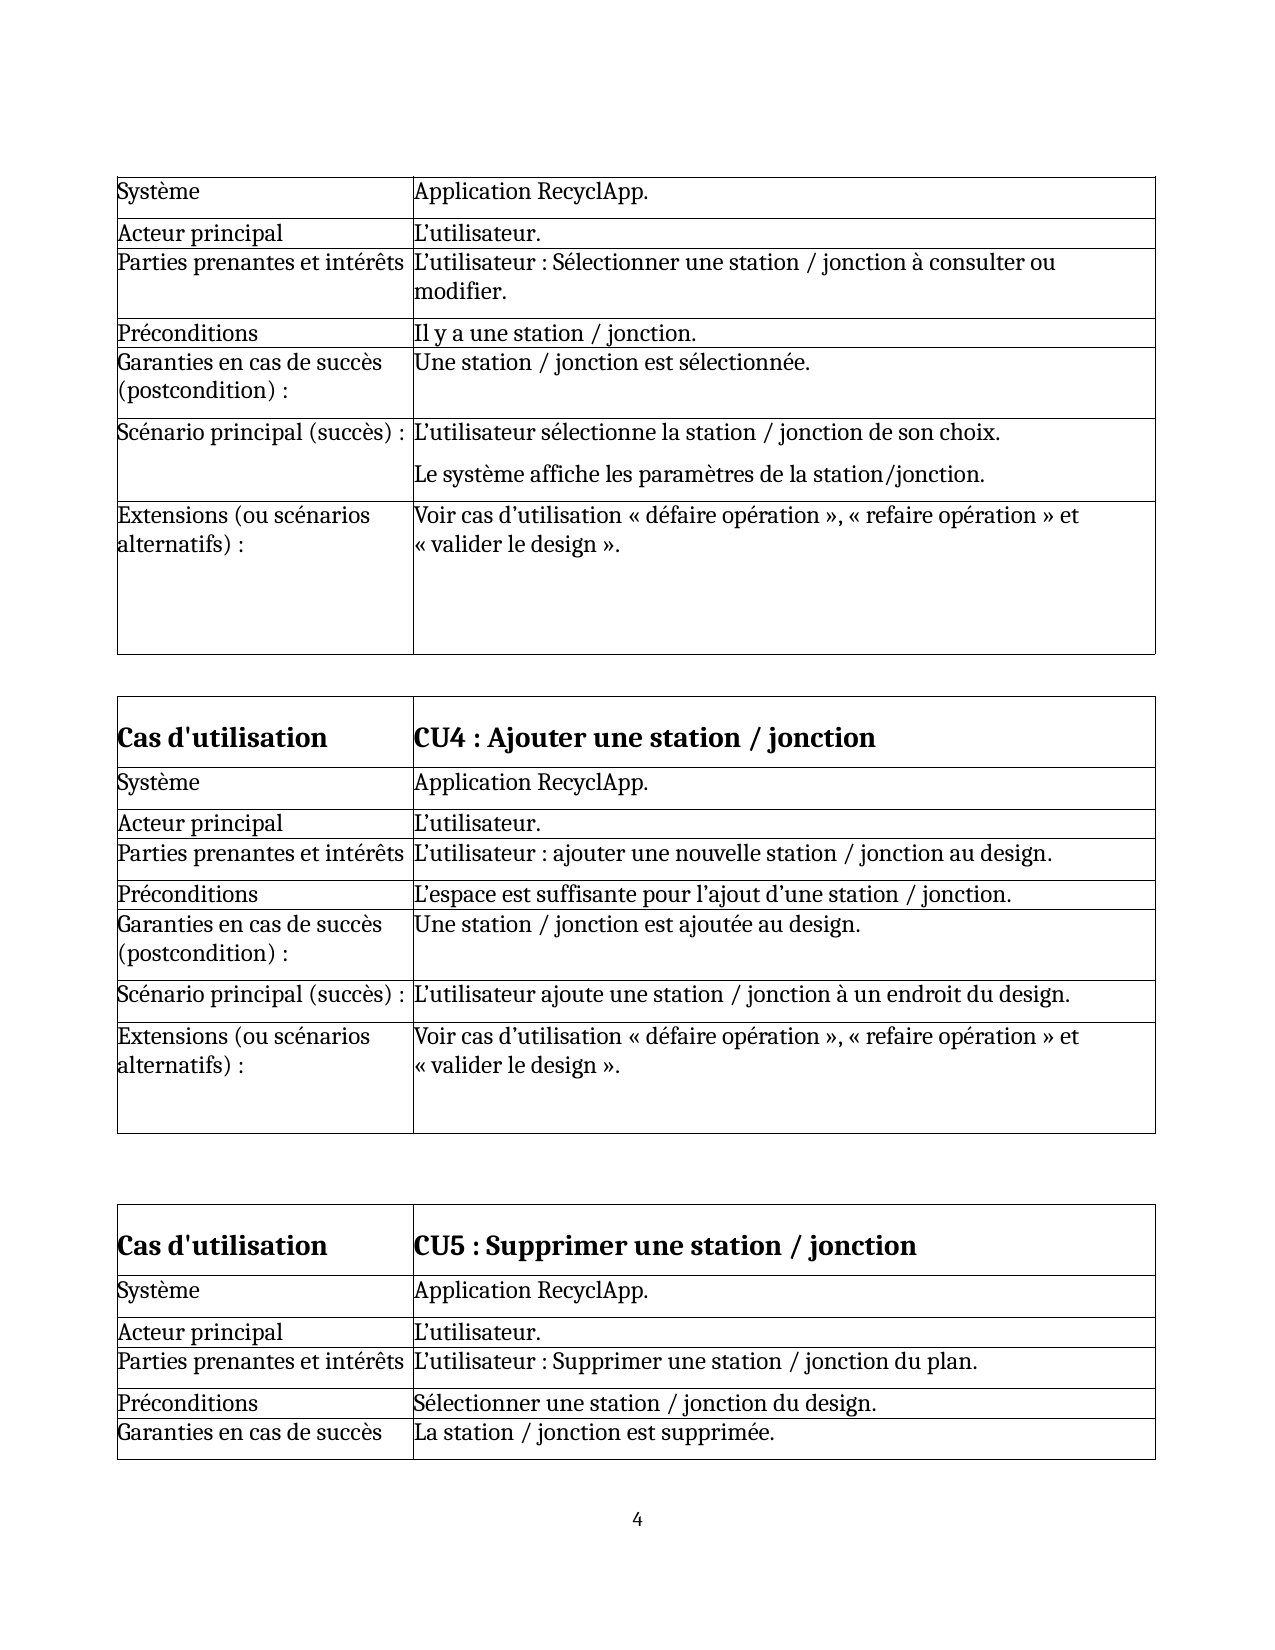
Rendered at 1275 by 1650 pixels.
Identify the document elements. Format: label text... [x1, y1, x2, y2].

table_cell L’utilisateur ajoute une station / jonction à un endroit du design. [414, 981, 1155, 1021]
table_cell Scénario principal (succès) : [118, 981, 413, 1021]
table_cell Parties prenantes et intérêts [118, 839, 413, 880]
table_cell Garanties en cas de succès [118, 1419, 413, 1459]
table_cell Voir cas d’utilisation « défaire opération », « refaire opération » et « valider le design ». [414, 1023, 1155, 1133]
table_cell L’utilisateur. [414, 219, 1155, 247]
table_cell Acteur principal [118, 810, 413, 838]
table_cell Application RecyclApp. [414, 1276, 1155, 1317]
table_cell Parties prenantes et intérêts [118, 249, 413, 318]
table_cell L’espace est suffisante pour l’ajout d’une station / jonction. [414, 881, 1155, 909]
table_cell Il y a une station / jonction. [414, 319, 1155, 347]
table_cell Garanties en cas de succès (postcondition) : [118, 348, 413, 418]
table_cell Garanties en cas de succès (postcondition) : [118, 910, 413, 980]
table_cell L’utilisateur. [414, 1318, 1155, 1346]
table_cell Acteur principal [118, 1318, 413, 1346]
table_header CU5 : Supprimer une station / jonction [414, 1205, 1155, 1275]
table_cell L’utilisateur. [414, 810, 1155, 838]
table_cell L’utilisateur sélectionne la station / jonction de son choix. Le système affiche les paramètres de la station/jonction. [414, 419, 1155, 501]
table_cell La station / jonction est supprimée. [414, 1419, 1155, 1459]
table_cell Application RecyclApp. [414, 768, 1155, 809]
table_cell Sélectionner une station / jonction du design. [414, 1389, 1155, 1417]
table_cell Une station / jonction est sélectionnée. [414, 348, 1155, 418]
table_cell Extensions (ou scénarios alternatifs) : [118, 502, 413, 654]
table_cell Préconditions [118, 881, 413, 909]
table_cell Scénario principal (succès) : [118, 419, 413, 501]
table_cell Voir cas d’utilisation « défaire opération », « refaire opération » et « valider le design ». [414, 502, 1155, 654]
table_cell Parties prenantes et intérêts [118, 1348, 413, 1388]
table_cell Préconditions [118, 319, 413, 347]
table_cell Système [118, 1276, 413, 1317]
table_cell Extensions (ou scénarios alternatifs) : [118, 1023, 413, 1133]
table_cell Une station / jonction est ajoutée au design. [414, 910, 1155, 980]
table_cell L’utilisateur : ajouter une nouvelle station / jonction au design. [414, 839, 1155, 880]
table_header CU4 : Ajouter une station / jonction [414, 697, 1155, 767]
table_cell Application RecyclApp. [414, 178, 1155, 218]
table_cell Système [118, 768, 413, 809]
table_cell L’utilisateur : Sélectionner une station / jonction à consulter ou modifier. [414, 249, 1155, 318]
table_cell L’utilisateur : Supprimer une station / jonction du plan. [414, 1348, 1155, 1388]
table_cell Préconditions [118, 1389, 413, 1417]
table_cell Acteur principal [118, 219, 413, 247]
table_header Cas d'utilisation [118, 1205, 413, 1275]
table_header Cas d'utilisation [118, 697, 413, 767]
table_cell Système [118, 178, 413, 218]
